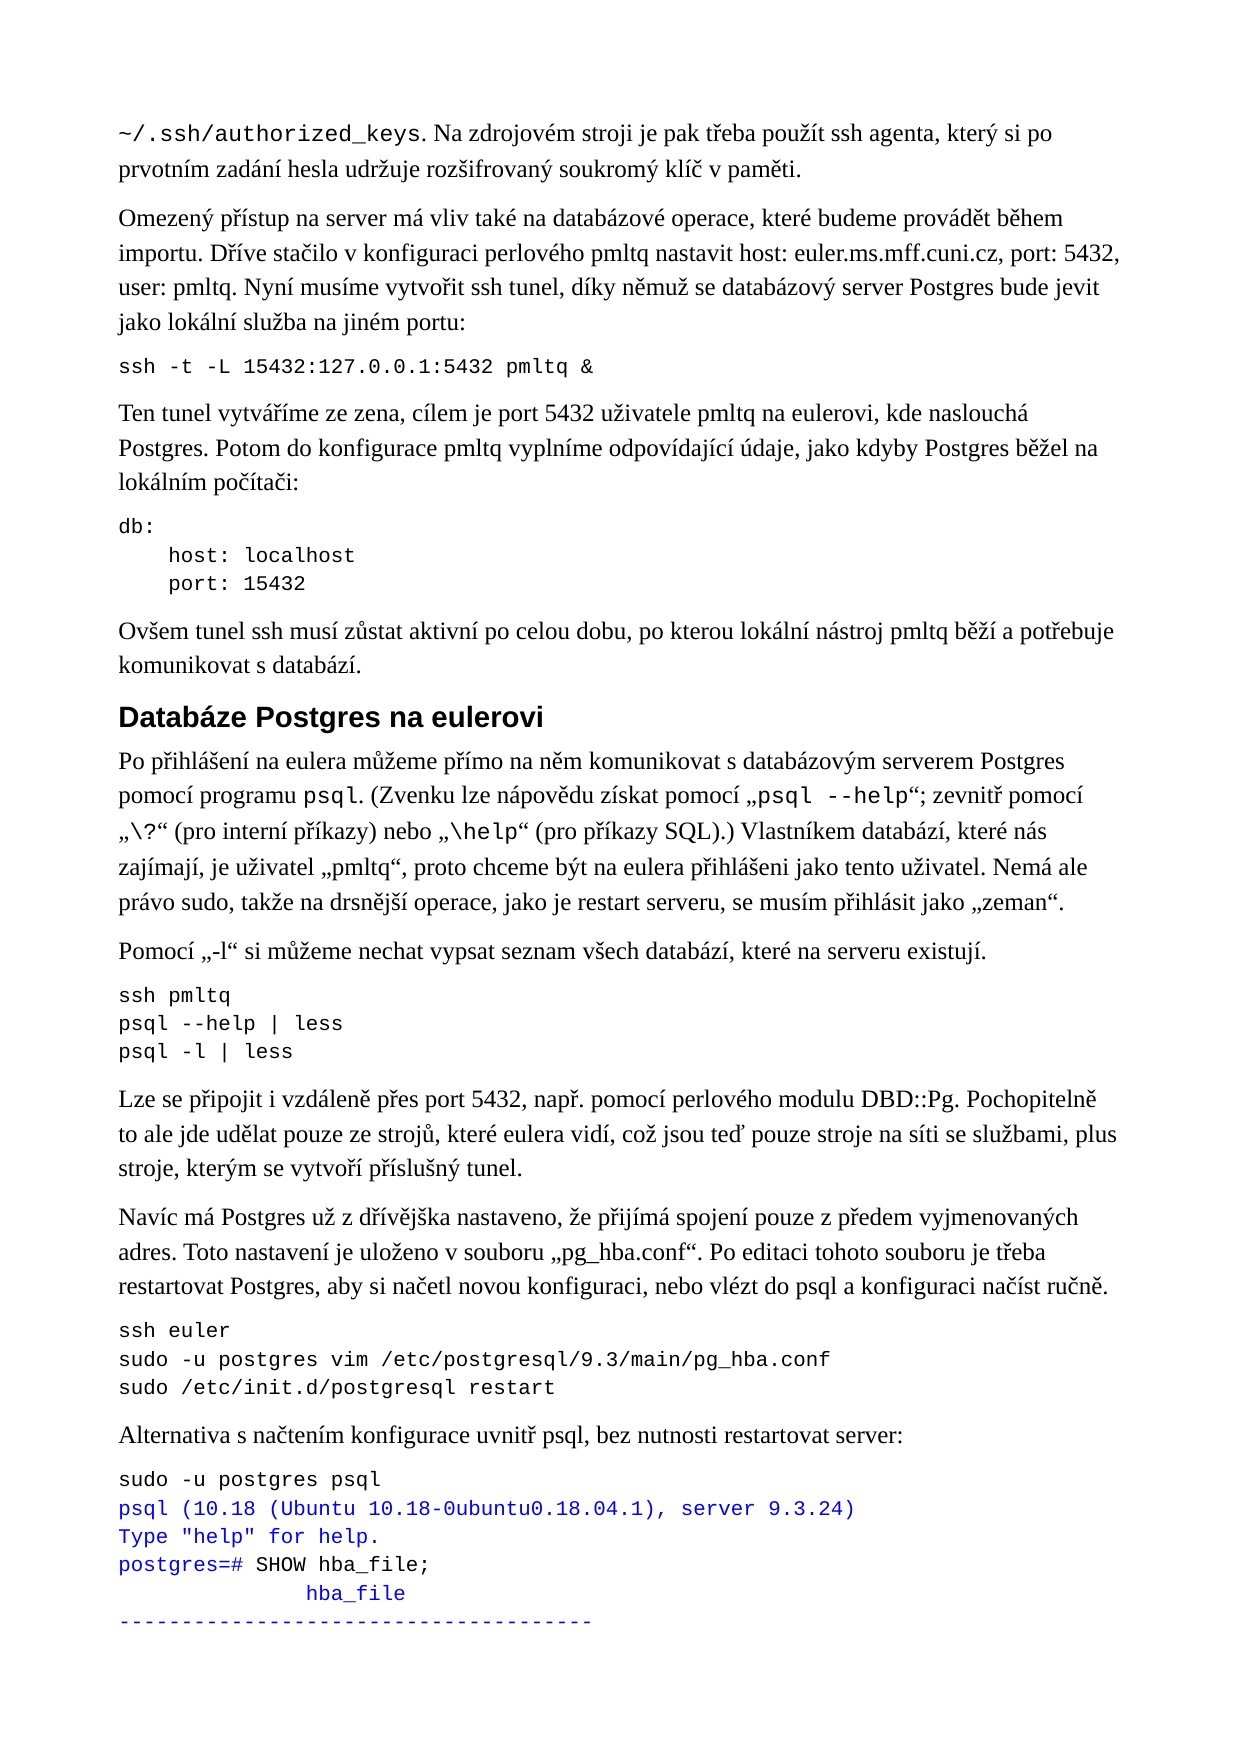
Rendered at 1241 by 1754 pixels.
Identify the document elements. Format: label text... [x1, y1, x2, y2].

text sudo -u postgres psql psql (10.18 (Ubuntu 10.18-0ubuntu0.18.04.1), server 9.3.24) Type "help" for help. postgres=# SHOW hba_file; hba_file [118, 1469, 1122, 1634]
text ssh euler sudo -u postgres vim /etc/postgresql/9.3/main/pg_hba.conf sudo /etc/init.d/postgresql restart [118, 1321, 1122, 1401]
text Po přihlášení na eulera můžeme přímo na něm komunikovat s databázovým serverem Postgres pomocí programu psql. (Zvenku lze nápovědu získat pomocí „psql --help“; zevnitř pomocí „\?“ (pro interní příkazy) nebo „\help“ (pro příkazy SQL).) Vlastníkem databází, které nás zajímají, je uživatel „pmltq“, proto chceme být na eulera přihlášeni jako tento uživatel. Nemá ale právo sudo, takže na drsnější operace, jako je restart serveru, se musím přihlásit jako „zeman“. [118, 746, 1122, 916]
text Alternativa s načtením konfigurace uvnitř psql, bez nutnosti restartovat server: [118, 1420, 1122, 1449]
text ssh -t -L 15432:127.0.0.1:5432 pmltq & [118, 356, 1122, 379]
text Pomocí „-l“ si můžeme nechat vypsat seznam všech databází, které na serveru existují. [118, 936, 1122, 964]
text Ovšem tunel ssh musí zůstat aktivní po celou dobu, po kterou lokální nástroj pmltq běží a potřebuje komunikovat s databází. [118, 616, 1122, 679]
text Navíc má Postgres už z dřívějška nastaveno, že přijímá spojení pouze z předem vyjmenovaných adres. Toto nastavení je uloženo v souboru „pg_hba.conf“. Po editaci tohoto souboru je třeba restartovat Postgres, aby si načetl novou konfiguraci, nebo vlézt do psql a konfiguraci načíst ručně. [118, 1202, 1122, 1300]
text Lze se připojit i vzdáleně přes port 5432, např. pomocí perlového modulu DBD::Pg. Pochopitelně to ale jde udělat pouze ze strojů, které eulera vidí, což jsou teď pouze stroje na síti se službami, plus stroje, kterým se vytvoří příslušný tunel. [118, 1084, 1122, 1182]
text db: host: localhost port: 15432 [118, 517, 1122, 597]
text Omezený přístup na server má vliv také na databázové operace, které budeme provádět během importu. Dříve stačilo v konfiguraci perlového pmltq nastavit host: euler.ms.mff.cuni.cz, port: 5432, user: pmltq. Nyní musíme vytvořit ssh tunel, díky němuž se databázový server Postgres bude jevit jako lokální služba na jiném portu: [118, 203, 1122, 335]
text ~/.ssh/authorized_keys. Na zdrojovém stroji je pak třeba použít ssh agenta, který si po prvotním zadání hesla udržuje rozšifrovaný soukromý klíč v paměti. [118, 118, 1122, 183]
text Ten tunel vytváříme ze zena, cílem je port 5432 uživatele pmltq na eulerovi, kde naslouchá Postgres. Potom do konfigurace pmltq vyplníme odpovídající údaje, jako kdyby Postgres běžel na lokálním počítači: [118, 398, 1122, 496]
text ssh pmltq psql --help | less psql -l | less [118, 985, 1122, 1065]
subtitle Databáze Postgres na eulerovi [118, 700, 1122, 733]
